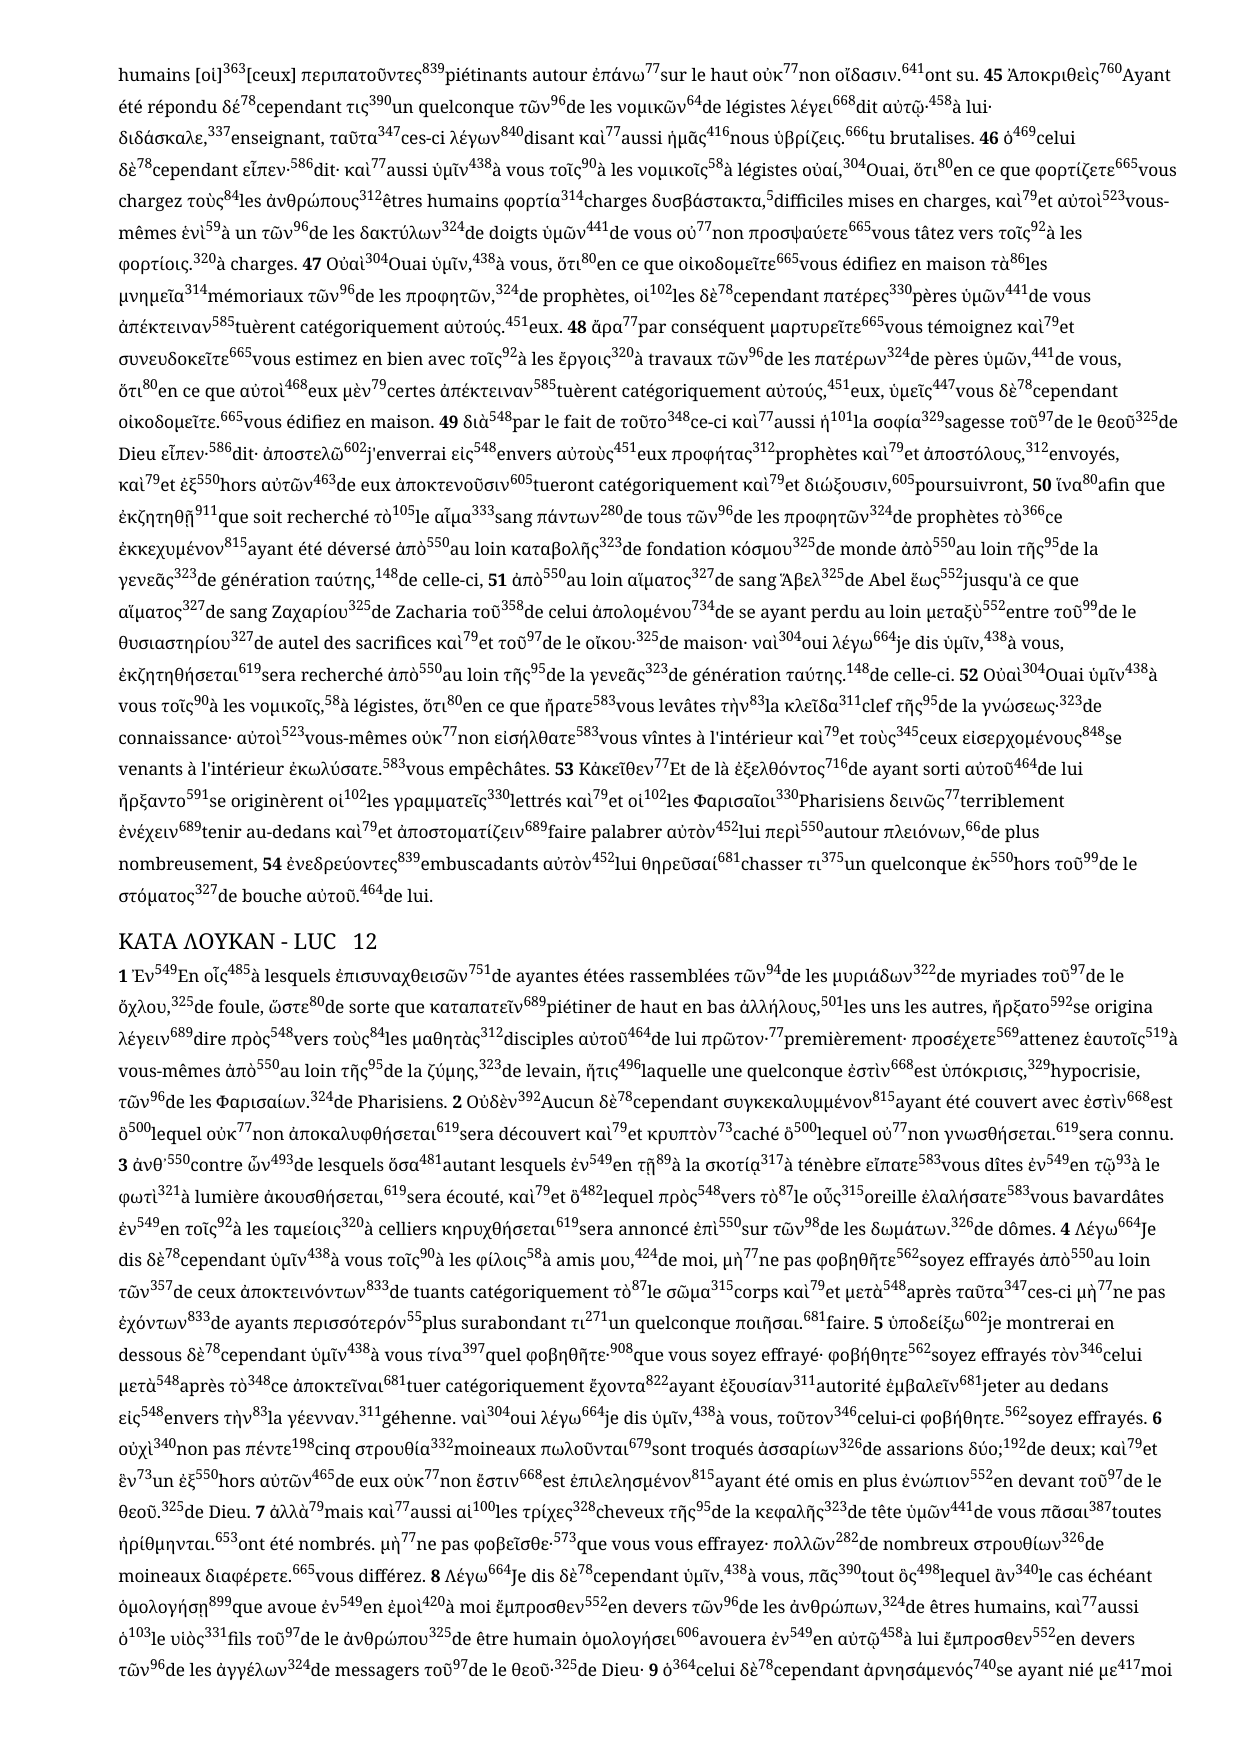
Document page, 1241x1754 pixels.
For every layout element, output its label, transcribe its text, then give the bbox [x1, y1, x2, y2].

text 1 Ἐν549En οἷς485à lesquels ἐπισυναχθεισῶν751de ayantes étées rassemblées τῶν94de les μυριάδων322de myriades τοῦ97de le ὄχλου,325de foule, ὥστε80de sorte que καταπατεῖν689piétiner de haut en bas ἀλλήλους,501les uns les autres, ἤρξατο592se origina λέγειν689dire πρὸς548vers τοὺς84les μαθητὰς312disciples αὐτοῦ464de lui πρῶτον·77premièrement· προσέχετε569attenez ἑαυτοῖς519à vous-mêmes ἀπὸ550au loin τῆς95de la ζύμης,323de levain, ἥτις496laquelle une quelconque ἐστὶν668est ὑπόκρισις,329hypocrisie, τῶν96de les Φαρισαίων.324de Pharisiens. 2 Οὐδὲν392Aucun δὲ78cependant συγκεκαλυμμένον815ayant été couvert avec ἐστὶν668est ὃ500lequel οὐκ77non ἀποκαλυφθήσεται619sera découvert καὶ79et κρυπτὸν73caché ὃ500lequel οὐ77non γνωσθήσεται.619sera connu. 3 ἀνθ᾽550contre ὧν493de lesquels ὅσα481autant lesquels ἐν549en τῇ89à la σκοτίᾳ317à ténèbre εἴπατε583vous dîtes ἐν549en τῷ93à le φωτὶ321à lumière ἀκουσθήσεται,619sera écouté, καὶ79et ὃ482lequel πρὸς548vers τὸ87le οὖς315oreille ἐλαλήσατε583vous bavardâtes ἐν549en τοῖς92à les ταμείοις320à celliers κηρυχθήσεται619sera annoncé ἐπὶ550sur τῶν98de les δωμάτων.326de dômes. 4 Λέγω664Je dis δὲ78cependant ὑμῖν438à vous τοῖς90à les φίλοις58à amis μου,424de moi, μὴ77ne pas φοβηθῆτε562soyez effrayés ἀπὸ550au loin τῶν357de ceux ἀποκτεινόντων833de tuants catégoriquement τὸ87le σῶμα315corps καὶ79et μετὰ548après ταῦτα347ces-ci μὴ77ne pas ἐχόντων833de ayants περισσότερόν55plus surabondant τι271un quelconque ποιῆσαι.681faire. 5 ὑποδείξω602je montrerai en dessous δὲ78cependant ὑμῖν438à vous τίνα397quel φοβηθῆτε·908que vous soyez effrayé· φοβήθητε562soyez effrayés τὸν346celui μετὰ548après τὸ348ce ἀποκτεῖναι681tuer catégoriquement ἔχοντα822ayant ἐξουσίαν311autorité ἐμβαλεῖν681jeter au dedans εἰς548envers τὴν83la γέενναν.311géhenne. ναὶ304oui λέγω664je dis ὑμῖν,438à vous, τοῦτον346celui-ci φοβήθητε.562soyez effrayés. 6 οὐχὶ340non pas πέντε198cinq στρουθία332moineaux πωλοῦνται679sont troqués ἀσσαρίων326de assarions δύο;192de deux; καὶ79et ἓν73un ἐξ550hors αὐτῶν465de eux οὐκ77non ἔστιν668est ἐπιλελησμένον815ayant été omis en plus ἐνώπιον552en devant τοῦ97de le θεοῦ.325de Dieu. 7 ἀλλὰ79mais καὶ77aussi αἱ100les τρίχες328cheveux τῆς95de la κεφαλῆς323de tête ὑμῶν441de vous πᾶσαι387toutes ἠρίθμηνται.653ont été nombrés. μὴ77ne pas φοβεῖσθε·573que vous vous effrayez· πολλῶν282de nombreux στρουθίων326de moineaux διαφέρετε.665vous différez. 8 Λέγω664Je dis δὲ78cependant ὑμῖν,438à vous, πᾶς390tout ὃς498lequel ἂν340le cas échéant ὁμολογήσῃ899que avoue ἐν549en ἐμοὶ420à moi ἔμπροσθεν552en devers τῶν96de les ἀνθρώπων,324de êtres humains, καὶ77aussi ὁ103le υἱὸς331fils τοῦ97de le ἀνθρώπου325de être humain ὁμολογήσει606avouera ἐν549en αὐτῷ458à lui ἔμπροσθεν552en devers τῶν96de les ἀγγέλων324de messagers τοῦ97de le θεοῦ·325de Dieu· 9 ὁ364celui δὲ78cependant ἀρνησάμενός740se ayant nié με417moi ἐνώπιον552en devant τῶν96de les ἀνθρώπων324de êtres humains ἀπαρνηθήσεται619sera nié au loin ἐνώπιον552en devant τῶν96de les ἀγγέλων324de messagers τοῦ97de le θεοῦ.325de Dieu. 10 Καὶ79Et πᾶς390tout ὃς498lequel ἐρεῖ606dira λόγον313discours εἰς548envers τὸν85le υἱὸν313fils τοῦ97de le ἀνθρώπου,325de être humain, ἀφεθήσεται619sera abandonné αὐτῷ·458à lui· τῷ352à celui δὲ78cependant εἰς548envers τὸ87le ἅγιον6saint πνεῦμα315souffle βλασφημήσαντι713à ayant blasphémé οὐκ77non ἀφεθήσεται.619sera abandonné. 11 Ὅταν80Lorsque le cas échéant δὲ78cependant εἰσφέρωσιν920que importent ὑμᾶς436vous ἐπὶ548sur τὰς82les συναγωγὰς310synagogues καὶ79et τὰς82les ἀρχὰς310origines καὶ79et τὰς82les ἐξουσίας,310autorités, μὴ77ne pas μεριμνήσητε896que vous inquiétiez πῶς77comment? ἢ79ou τί399quel ἀπολογήσησθε902que vous vous apologisiez ἢ79ou τί399quel εἴπητε·896que vous disiez· 12 τὸ105le γὰρ79car ἅγιον24saint πνεῦμα333souffle διδάξει606enseignera ὑμᾶς436vous ἐν549en αὐτῇ142à même τῇ89à la ὥρᾳ317à heure ἃ481lesquels δεῖ668attache de lien εἰπεῖν.681dire. 13 Εἶπεν586Dit δέ78cependant τις390un quelconque ἐκ550hors τοῦ97de le ὄχλου325de foule αὐτῷ·458à lui· διδάσκαλε,337enseignant, εἰπὲ554dis τῷ91à le ἀδελφῷ319à frère μου424de moi μερίσασθαι682se partager μετ᾽550avec ἐμοῦ424de moi τὴν83la κληρονομίαν.311héritage. 14 ὁ469celui δὲ78cependant εἶπεν586dit αὐτῷ·458à lui· ἄνθρωπε,337être humain, τίς410quel με417moi κατέστησεν586constitua κριτὴν313juge ἢ79ou μεριστὴν313partageur ἐφ᾽548sur ὑμᾶς;436vous; 15 Εἶπεν586Dit δὲ78cependant πρὸς548vers αὐτούς·451eux· ὁρᾶτε569voyez καὶ79et φυλάσσεσθε573que vous vous gardiennez ἀπὸ550au loin πάσης279de toute πλεονεξίας,323de cupidité, ὅτι80en ce que οὐκ77non ἐν549en τῷ354à ce περισσεύειν689surabonder τινὶ378à un quelconque ἡ101la ζωὴ329vie αὐτοῦ464de lui ἐστιν668est ἐκ550hors τῶν359de ces ὑπαρχόντων835de subsistants αὐτῷ.458à lui. 16 Εἶπεν586Dit δὲ78cependant παραβολὴν311parabole πρὸς548vers αὐτοὺς451eux λέγων·840disant· ἀνθρώπου325de être humain τινὸς281de un quelconque πλουσίου16de riche εὐφόρησεν586colporta bien ἡ101la χώρα.329région. 17 καὶ79et διελογίζετο631se calculait au-travers ἐν549en ἑαυτῷ533à lui-même λέγων·840disant· τί399quel ποιήσω,895que je fasse, ὅτι80en ce que οὐκ77non ἔχω664j'ai ποῦ77où? συνάξω602je mènerai ensemble τοὺς84les καρπούς312fruits μου;424de moi; 18 καὶ79et εἶπεν·586dit· τοῦτο348ce-ci ποιήσω,602je ferai, καθελῶ602je saisirai du haut vers le bas μου424de moi τὰς82les ἀποθήκας310granges καὶ79et μείζονας50plus grandes οἰκοδομήσω602j'édifierai en maison καὶ79et συνάξω602je mènerai ensemble ἐκεῖ77là πάντα269tout τὸν85le σῖτον313froment καὶ79et τὰ86les ἀγαθά54bons μου424de moi 19 καὶ79et ἐρῶ602je dirai τῇ89à la ψυχῇ317à âme μου·424de moi· ψυχή,335âme, ἔχεις666tu as πολλὰ270nombreux ἀγαθὰ54bons κείμενα850se couchants εἰς548envers ἔτη314ans πολλά·270nombreux· ἀναπαύου,574te pause de bas en haut, φάγε,554mange, πίε,554bois, εὐφραίνου.578sois réjoui. 20 εἶπεν586dit δὲ78cependant αὐτῷ458à lui ὁ103le θεός·331Dieu· ἄφρων,76insensé, ταύτῃ142à celle-ci τῇ89à la νυκτὶ317à nuit τὴν83la ψυχήν311âme σου442de toi ἀπαιτοῦσιν667redemandent au loin ἀπὸ550au loin σοῦ·442de toi· ἃ481lesquels δὲ78cependant ἡτοίμασας,584tu préparas, τίνι401à quel ἔσται;612se sera; 21 οὕτως77ainsi ὁ364celui θησαυρίζων840thésaurisant ἑαυτῷ533à lui-même καὶ79et μὴ77ne pas εἰς548envers θεὸν313Dieu πλουτῶν.840étant riche. 22 Εἶπεν586Dit δὲ78cependant πρὸς548vers τοὺς84les μαθητὰς312disciples [αὐτοῦ]·464[de lui]· διὰ548par le fait de τοῦτο348ce-ci λέγω664je dis ὑμῖν·438à vous· μὴ77ne pas μεριμνᾶτε569inquiétez τῇ249à la ψυχῇ317à âme τί399quel φάγητε,896que vous mangiez, μηδὲ79ni cependant τῷ93à le σώματι321à corps τί399quel ἐνδύσησθε.902que vous vous envêtiez. 23 ἡ261la γὰρ79car ψυχὴ329âme πλεῖόν49plus nombreusement ἐστιν668est τῆς95de la τροφῆς323de nourriture καὶ79et τὸ105le σῶμα333corps τοῦ99de le ἐνδύματος.327de vêtement. 24 κατανοήσατε553intelligez contre τοὺς84les κόρακας312corbeaux ὅτι80en ce que οὐ77non σπείρουσιν667sèment οὐδὲ79non cependant θερίζουσιν,667moissonnent, οἷς485à lesquels οὐκ77non ἔστιν668est ταμεῖον333cellier οὐδὲ79non cependant ἀποθήκη,329grange, καὶ79et ὁ103le θεὸς331Dieu τρέφει668nourrit αὐτούς·451eux· πόσῳ402à combien grand? μᾶλλον77davantage ὑμεῖς447vous διαφέρετε665vous différez τῶν98de les πετεινῶν.326de volatiles. 25 τίς410quel δὲ78cependant ἐξ550hors ὑμῶν441de vous μεριμνῶν840inquiétant δύναται674se peut ἐπὶ548sur τὴν83la ἡλικίαν311âge αὐτοῦ464de lui προσθεῖναι681apposer πῆχυν;313coudée; 26 εἰ80si οὖν79donc οὐδὲ77non cependant ἐλάχιστον55moindre δύνασθε,671vous vous pouvez, τί399quel περὶ550autour τῶν98de les λοιπῶν385de restants μεριμνᾶτε;665vous inquiétez; 27 κατανοήσατε553intelligez contre τὰ86les κρίνα314lis πῶς77comment? αὐξάνει·668croît· οὐ77non κοπιᾷ668peine οὐδὲ79non cependant νήθει·668file· λέγω664je dis δὲ78cependant ὑμῖν,438à vous, οὐδὲ77non cependant Σολομὼν331Solomon ἐν549en πάσῃ273à toute τῇ89à la δόξῃ317à gloire αὐτοῦ464de lui περιεβάλετο592se entoura ὡς80comme ἓν73un τούτων.359de ces-ci. 28 εἰ80si δὲ78cependant ἐν549en ἀγρῷ319à champ τὸν85le χόρτον313herbe ὄντα822étant σήμερον77aujourd'hui καὶ79et αὔριον77demain εἰς548envers κλίβανον313clibanus βαλλόμενον875étant jeté ὁ103le θεὸς331Dieu οὕτως77ainsi ἀμφιέζει,668revêt autour, πόσῳ402à combien grand? μᾶλλον77davantage ὑμᾶς,436vous, ὀλιγόπιστοι.75de petites croyances. 29 καὶ77aussi ὑμεῖς447vous μὴ77ne pas ζητεῖτε569cherchez τί399quel φάγητε896que vous mangiez καὶ79et τί399quel πίητε896que vous buviez καὶ79et μὴ77ne pas μετεωρίζεσθε·577soyez élevés haut· 30 ταῦτα347ces-ci γὰρ79car πάντα270tous τὰ104les ἔθνη332ethnies τοῦ97de le κόσμου325de monde ἐπιζητοῦσιν,667cherchent davantage, ὑμῶν441de vous δὲ78cependant ὁ103le πατὴρ331père οἶδεν642a su ὅτι80en ce que χρῄζετε665vous avez besoin τούτων.359de ces-ci. 31 πλὴν79toutefois ζητεῖτε569cherchez τὴν83la βασιλείαν311royauté αὐτοῦ,464de lui, καὶ79et ταῦτα365ces-ci προστεθήσεται619sera apposé ὑμῖν.438à vous. 32 Μὴ77Ne pas φοβοῦ,574te effraie, τὸ111le μικρὸν28petit ποίμνιον,339troupeau de berger, ὅτι80en ce que εὐδόκησεν586estima en bien ὁ103le πατὴρ331père ὑμῶν441de vous δοῦναι681donner ὑμῖν438à vous τὴν83la βασιλείαν.311royauté. 33 Πωλήσατε553Troquez τὰ347ces ὑπάρχοντα823subsistants ὑμῶν441de vous καὶ79et δότε553donnez ἐλεημοσύνην·311acte de miséricorde· ποιήσατε553faites ἑαυτοῖς519à vous-mêmes βαλλάντια314bourses μὴ77ne pas παλαιούμενα,876étants rendus vieux, θησαυρὸν313trésor ἀνέκλειπτον4sans éclipse ἐν549en τοῖς90à les οὐρανοῖς,318à cieux, ὅπου77là où κλέπτης331voleur οὐκ77non ἐγγίζει668approche οὐδὲ79non cependant σὴς331mite διαφθείρει·668corrompt à travers· 34 ὅπου80là où γάρ79car ἐστιν668est ὁ103le θησαυρὸς331trésor ὑμῶν,441de vous, ἐκεῖ77là καὶ77aussi ἡ101la καρδία329coeur ὑμῶν441de vous ἔσται.612se sera. 35 Ἔστωσαν571Soient ὑμῶν441de vous αἱ100les ὀσφύες328flancs περιεζωσμέναι810ayantes étées ceintes autour καὶ79et οἱ102les λύχνοι330chandelles καιόμενοι·890étants allumés· 36 καὶ79et ὑμεῖς447vous ὅμοιοι46semblables ἀνθρώποις318à êtres humains προσδεχομένοις854à se acceptants auprès τὸν85le κύριον313Maître ἑαυτῶν536de eux-mêmes πότε77quand ἀναλύσῃ899que détache de bas en haut ἐκ550hors τῶν96de les γάμων,324de mariages, ἵνα80afin que ἐλθόντος716de ayant venu καὶ79et κρούσαντος716de ayant toqué εὐθέως77directement ἀνοίξωσιν898que ouvrent αὐτῷ.458à lui. 37 μακάριοι46bienheureux οἱ102les δοῦλοι330mâles esclaves ἐκεῖνοι,155ceux-là, οὓς479lesquels ἐλθὼν721ayant venu ὁ103le κύριος331Maître εὑρήσει606trouvera γρηγοροῦντας·821vigilants· ἀμὴν304amen λέγω664je dis ὑμῖν438à vous ὅτι80en ce que περιζώσεται612se ceindra autour καὶ79et ἀνακλινεῖ606réclinera αὐτοὺς451eux καὶ79et παρελθὼν721ayant passé à côté διακονήσει606servira αὐτοῖς.457à eux. 38 κἂν80et si ἐν549en τῇ89à la δευτέρᾳ57à deuxième κἂν80et si ἐν549en τῇ89à la τρίτῃ206à troisième φυλακῇ317à gardiennage ἔλθῃ899que vienne καὶ79et εὕρῃ899que trouve οὕτως,77ainsi, μακάριοί46bienheureux εἰσιν667sont ἐκεῖνοι.363ceux-là. 39 τοῦτο348ce-ci δὲ78cependant γινώσκετε569connaissez ὅτι80en ce que εἰ80si ᾔδει659avait su ὁ103le οἰκοδεσπότης331despote de maison ποίᾳ164à quelle ὥρᾳ317à heure ὁ103le κλέπτης331voleur ἔρχεται,674se vient, οὐκ77non ἂν340le cas échéant ἀφῆκεν586abandonna διορυχθῆναι683être creusé au travers τὸν85le οἶκον313maison αὐτοῦ.464de lui. 40 καὶ77aussi ὑμεῖς447vous γίνεσθε573que vous vous devenez ἕτοιμοι,46prêts, ὅτι80en ce que ᾗ298à laquelle ὥρᾳ317à heure οὐ77non δοκεῖτε665vous estimez ὁ103le υἱὸς331fils τοῦ97de le ἀνθρώπου325de être humain ἔρχεται.674se vient. 41 Εἶπεν586Dit δὲ78cependant ὁ103le Πέτρος·331Pierre· κύριε,337Maître, πρὸς548vers ἡμᾶς416nous τὴν83la παραβολὴν311parabole ταύτην136celle-ci λέγεις666tu dis ἢ79ou καὶ77aussi πρὸς548vers πάντας;372tous; 42 καὶ79et εἶπεν586dit ὁ103le κύριος·331Maître· τίς410quel ἄρα77par conséquent ἐστὶν668est ὁ103le πιστὸς22croyable οἰκονόμος331légiste de maison ὁ103le φρόνιμος,22pensif, ὃν480lequel καταστήσει606constituera ὁ103le κύριος331Maître ἐπὶ550sur τῆς95de la θεραπείας323de thérapie αὐτοῦ464de lui τοῦ360de ce διδόναι689donner ἐν549en καιρῷ319à moment [τὸ]87[le] σιτομέτριον;315mesure de froment; 43 μακάριος47bienheureux ὁ103le δοῦλος331mâle esclave ἐκεῖνος,156celui-là, ὃν480lequel ἐλθὼν721ayant venu ὁ103le κύριος331Maître αὐτοῦ464de lui εὑρήσει606trouvera ποιοῦντα822faisant οὕτως.77ainsi. 44 ἀληθῶς77vraiment λέγω664je dis ὑμῖν438à vous ὅτι80en ce que ἐπὶ549sur πᾶσιν379à tous τοῖς353à ces ὑπάρχουσιν829à subsistants αὐτοῦ464de lui καταστήσει606constituera αὐτόν.452lui. 45 ἐὰν80si le cas échéant δὲ78cependant εἴπῃ899que dise ὁ103le δοῦλος331mâle esclave ἐκεῖνος156celui-là ἐν549en τῇ89à la καρδίᾳ317à coeur αὐτοῦ·464de lui· χρονίζει668temporise ὁ103le κύριός331Maître μου424de moi ἔρχεσθαι,690se venir, καὶ79et ἄρξηται905que se origine τύπτειν689taper τοὺς84les παῖδας312jeunes servants καὶ79et τὰς82les παιδίσκας,310jeunes servantes, ἐσθίειν689manger τε79et aussi καὶ79et πίνειν689boire καὶ79et μεθύσκεσθαι,692être enivré, 46 ἥξει606surgira ὁ103le κύριος331Maître τοῦ97de le δούλου325de mâle esclave ἐκείνου150de celui-là ἐν549en ἡμέρᾳ317à journée ᾗ484à laquelle οὐ77non προσδοκᾷ668attend καὶ79et ἐν549en ὥρᾳ317à heure ᾗ484à laquelle οὐ77non γινώσκει,668connaît, καὶ79et διχοτομήσει606dichotomisera αὐτὸν452lui καὶ79et τὸ87le μέρος315part αὐτοῦ464de lui μετὰ550avec τῶν96de les ἀπίστων64de incroyants θήσει.606posera. 47 Ἐκεῖνος364Celui-là δὲ78cependant ὁ103le δοῦλος331mâle esclave ὁ364celui γνοὺς721ayant connu τὸ87le θέλημα315volonté τοῦ97de le κυρίου325de Maître αὐτοῦ464de lui καὶ79et μὴ79ne pas ἑτοιμάσας721ayant préparé ἢ79ou ποιήσας721ayant fait πρὸς548vers τὸ87le θέλημα315volonté αὐτοῦ464de lui δαρήσεται619sera pelé πολλάς·370nombreuses· 48 ὁ364celui δὲ78cependant μὴ77ne pas γνούς,721ayant connu, ποιήσας721ayant fait δὲ78cependant ἄξια54dignes πληγῶν322de coups δαρήσεται619sera pelé ὀλίγας.370peu. παντὶ378à tout δὲ78cependant ᾧ486à lequel ἐδόθη600fut donné πολύ,392nombreux, πολὺ392nombreux ζητηθήσεται619sera cherché παρ᾽550à côté αὐτοῦ,464de lui, καὶ79et ᾧ486à lequel παρέθεντο591se posèrent à côté πολύ,375nombreux, περισσότερον77plus surabondamment αἰτήσουσιν605demanderont αὐτόν.452lui. 49 Πῦρ315Feu ἦλθον582je vins βαλεῖν681jeter ἐπὶ548sur τὴν83la γῆν,311terre, καὶ79et τί399quel θέλω664je veux εἰ80si ἤδη77déjà ἀνήφθη.600fut allumé de bas en haut. 50 βάπτισμα315baptême δὲ78cependant ἔχω664j'ai βαπτισθῆναι,683être baptisé, καὶ79et πῶς77comment? συνέχομαι676je suis tenu ensemble ἕως80jusqu'à ce que ὅτου494de lequel un quelconque τελεσθῇ.911que soit achevé. 51 δοκεῖτε665vous estimez ὅτι80en ce que εἰρήνην311paix παρεγενόμην588je me devins à côté δοῦναι681donner ἐν549en τῇ89à la γῇ;317à terre; οὐχί,304non pas, λέγω664je dis ὑμῖν,438à vous, ἀλλ᾽79mais ἢ79ou διαμερισμόν.313division en séparant. 52 ἔσονται611se seront γὰρ79car ἀπὸ550au loin τοῦ358de celui νῦν77maintenant πέντε70cinq ἐν549en ἑνὶ185à un οἴκῳ319à maison διαμεμερισμένοι,812ayants étés partagés en séparant, τρεῖς70trois ἐπὶ549sur δυσὶν58à deux καὶ79et δύο70deux ἐπὶ549sur τρισίν,58à trois, 53 διαμερισθήσονται618seront partagé en séparant πατὴρ331père ἐπὶ549sur υἱῷ319à fils καὶ79et υἱὸς331fils ἐπὶ549sur πατρί,319à père, μήτηρ329mère ἐπὶ548sur τὴν83la θυγατέρα311fille καὶ79et θυγάτηρ329fille ἐπὶ548sur τὴν83la μητέρα,311mère, πενθερὰ329belle-mère ἐπὶ548sur τὴν83la νύμφην311épouse αὐτῆς462de elle καὶ79et νύμφη329épouse ἐπὶ548sur τὴν83la πενθεράν.311belle-mère. 54 Ἔλεγεν625Disait δὲ78cependant καὶ77aussi τοῖς90à les ὄχλοις·318à foules· ὅταν80lorsque le cas échéant ἴδητε896que vous voyiez [τὴν]83[la] νεφέλην311nuée ἀνατέλλουσαν820levante de bas en haut ἐπὶ550sur δυσμῶν,322de couchants, εὐθέως77directement λέγετε665vous dites ὅτι80en ce que ὄμβρος331averse ἔρχεται,674se vient, καὶ79et γίνεται674se devient οὕτως·77ainsi· 55 καὶ79et ὅταν80lorsque le cas échéant νότον313sud πνέοντα,822soufflant, λέγετε665vous dites ὅτι80en ce que καύσων331canicule ἔσται,612se sera, καὶ79et γίνεται.674se devient. 56 ὑποκριταί,336hypocrites, τὸ87le πρόσωπον315face τοῦ97de le οὐρανοῦ325de ciel καὶ79et τῆς95de la γῆς323de terre οἴδατε639vous avez su δοκιμάζειν,689éprouver, τὸν85le καιρὸν313moment δὲ78cependant τοῦτον138celui-ci πῶς77comment? οὐκ77non οἴδατε639vous avez su δοκιμάζειν;689éprouver; 57 Τί399Quel δὲ78cependant καὶ77aussi ἀφ᾽550au loin ἑαυτῶν521de vous-mêmes οὐ77non κρίνετε665vous jugez τὸ482ce δίκαιον;55juste; 58 ὡς80comme γὰρ79car ὑπάγεις666tu diriges en arrière μετὰ550avec τοῦ97de le ἀντιδίκου325de adversaire σου442de toi ἐπ᾽548sur ἄρχοντα,313chef, ἐν549en τῇ89à la ὁδῷ317à chemin δὸς554donne ἐργασίαν311travaillance ἀπηλλάχθαι688avoir été débarrassé ἀπ᾽550au loin αὐτοῦ,464de lui, μήποτε80de peur que κατασύρῃ921que traîne de haut en bas σε437toi πρὸς548vers τὸν85le κριτήν,313juge, καὶ79et ὁ103le κριτής331juge σε437toi παραδώσει606livrera τῷ91à le πράκτορι,319à exécuteur, καὶ79et ὁ103le πράκτωρ331exécuteur σε437toi βαλεῖ606jettera εἰς548envers φυλακήν.311gardiennage. 59 λέγω664je dis σοι,439à toi, οὐ77non μὴ77ne pas ἐξέλθῃς897que tu sortes ἐκεῖθεν,77de là, ἕως80jusqu'à ce que καὶ77aussi τὸ87le ἔσχατον204dernier λεπτὸν315petite pièce ἀποδῷς.897que tu redonnes. [118, 960, 1181, 1682]
text 1 Καὶ79Et ἐγένετο592se devint ἐν549en τῷ354à ce εἶναι689être αὐτὸν452lui ἐν549en τόπῳ319à lieu τινὶ275à un quelconque προσευχόμενον,849se priant, ὡς80comme ἐπαύσατο,592se pausa, εἶπέν586dit τις390un quelconque τῶν96de les μαθητῶν324de disciples αὐτοῦ464de lui πρὸς548vers αὐτόν·452lui· κύριε,337Maître, δίδαξον554enseigne ἡμᾶς416nous προσεύχεσθαι,690se prier, καθὼς77de haut en bas comme καὶ77aussi Ἰωάννης331Ioannes ἐδίδαξεν586enseigna τοὺς84les μαθητὰς312disciples αὐτοῦ.464de lui. 2 εἶπεν586dit δὲ78cependant αὐτοῖς·457à eux· ὅταν80lorsque le cas échéant προσεύχησθε924que vous vous priiez λέγετε·569dites· Πάτερ,337Père, ἁγιασθήτω565soit sanctifié τὸ105le ὄνομά333nom σου·442de toi· ἐλθέτω556vienne ἡ101la βασιλεία329royauté σου·442de toi· 3 τὸν85le ἄρτον313pain ἡμῶν423de nous τὸν85le ἐπιούσιον4supersubstantiel δίδου570donne ἡμῖν419à nous τὸ348ce καθ᾽548selon ἡμέραν·311journée· 4 καὶ79et ἄφες554abandonne ἡμῖν419à nous τὰς82les ἁμαρτίας310fautes ἡμῶν,423de nous, καὶ77aussi γὰρ79car αὐτοὶ512nous-mêmes ἀφίομεν663nous abandonnons παντὶ378à tout ὀφείλοντι828à devant ἡμῖν·419à nous· καὶ79et μὴ77ne pas εἰσενέγκῃς897que tu importes ἡμᾶς416nous εἰς548envers πειρασμόν.313tentation. 5 Καὶ79Et εἶπεν586dit πρὸς548vers αὐτούς·451eux· τίς410quel ἐξ550hors ὑμῶν441de vous ἕξει606aura φίλον53ami καὶ79et πορεύσεται612se ira πρὸς548vers αὐτὸν452lui μεσονυκτίου327de minuit καὶ79et εἴπῃ899que dise αὐτῷ·458à lui· φίλε,76ami, χρῆσόν554prête μοι420à moi τρεῖς178trois ἄρτους,312pains, 6 ἐπειδὴ80parce que donc φίλος71ami μου424de moi παρεγένετο592se devint à côté ἐξ550hors ὁδοῦ323de chemin πρός548vers με417moi καὶ79et οὐκ77non ἔχω664j'ai ὃ482lequel παραθήσω602je poserai à côté αὐτῷ·458à lui· 7 κἀκεῖνος364et celui-là ἔσωθεν77au dedans ἀποκριθεὶς760ayant été répondu εἴπῃ·899que dise· μή77ne pas μοι420à moi κόπους312frappements πάρεχε·570fournis· ἤδη77déjà ἡ101la θύρα329porte κέκλεισται654a été fermé à clef καὶ79et τὰ104les παιδία332jeunes enfants μου424de moi μετ᾽550avec ἐμοῦ424de moi εἰς548envers τὴν83la κοίτην311couche εἰσίν·667sont· οὐ77non δύναμαι670je me puis ἀναστὰς721ayant redressé δοῦναί681donner σοι.439à toi. 8 λέγω664je dis ὑμῖν,438à vous, εἰ80si καὶ77aussi οὐ77non δώσει606donnera αὐτῷ458à lui ἀναστὰς721ayant redressé διὰ548par le fait de τὸ348ce εἶναι689être φίλον32ami αὐτοῦ,464de lui, διά548par le fait de γε340du moins τὴν83la ἀναίδειαν311impudence αὐτοῦ464de lui ἐγερθεὶς760ayant été éveillé δώσει606donnera αὐτῷ458à lui ὅσων493de autant lesquels χρῄζει.668a besoin. 9 Κἀγὼ431Et moi ὑμῖν438à vous λέγω,664je dis, αἰτεῖτε569demandez καὶ79et δοθήσεται619sera donné ὑμῖν,438à vous, ζητεῖτε569cherchez καὶ79et εὑρήσετε,603vous trouverez, κρούετε569toquez καὶ79et ἀνοιγήσεται619sera ouvert ὑμῖν·438à vous· 10 πᾶς287tout γὰρ79car ὁ364celui αἰτῶν840demandant λαμβάνει668prend καὶ79et ὁ364celui ζητῶν840cherchant εὑρίσκει668trouve καὶ79et τῷ352à celui κρούοντι828à toquant ἀνοιγ[ήσ]εται.619sera ouvert. 11 τίνα397quel δὲ78cependant ἐξ550hors ὑμῶν441de vous τὸν85le πατέρα313père αἰτήσει606demandera ὁ103le υἱὸς331fils ἰχθύν,313poisson, καὶ79et ἀντὶ550contre ἰχθύος325de poisson ὄφιν313serpent αὐτῷ458à lui ἐπιδώσει;606donnera de surcroît; 12 ἢ79ou καὶ77aussi αἰτήσει606demandera ᾠόν,315oeuf, ἐπιδώσει606donnera de surcroît αὐτῷ458à lui σκορπίον;313scorpion; 13 εἰ80si οὖν79donc ὑμεῖς447vous πονηροὶ46méchants ὑπάρχοντες839subsistants οἴδατε639vous avez su δόματα314dons ἀγαθὰ5bons διδόναι689donner τοῖς92à les τέκνοις320à enfants ὑμῶν,441de vous, πόσῳ402à combien grand? μᾶλλον77davantage ὁ103le πατὴρ331père [ὁ]498[celui] ἐξ550hors οὐρανοῦ325de ciel δώσει606donnera πνεῦμα315souffle ἅγιον6saint τοῖς351à ceux αἰτοῦσιν827à demandants αὐτόν.452lui. 14 Καὶ79Et ἦν625était ἐκβάλλων840éjectant δαιμόνιον315démon [καὶ79[et αὐτὸ348même ἦν]625était] κωφόν·55sourd muet· ἐγένετο592se devint δὲ78cependant τοῦ99de le δαιμονίου327de démon ἐξελθόντος717de ayant sorti ἐλάλησεν586bavarda ὁ103le κωφὸς71sourd muet καὶ79et ἐθαύμασαν585étonnèrent οἱ102les ὄχλοι.330foules. 15 τινὲς389des quelconques δὲ78cependant ἐξ550hors αὐτῶν463de eux εἶπον·585dirent· ἐν549en Βεελζεβοὺλ319à Beelzeboul τῷ91à le ἄρχοντι319à chef τῶν98de les δαιμονίων326de démons ἐκβάλλει668éjecte τὰ86les δαιμόνια·314démons· 16 ἕτεροι389autres-différents δὲ78cependant πειράζοντες839mettants en tentation σημεῖον315signe ἐξ550hors οὐρανοῦ325de ciel ἐζήτουν624cherchaient παρ᾽550à côté αὐτοῦ.464de lui. 17 αὐτὸς469lui δὲ78cependant εἰδὼς783ayant su αὐτῶν463de eux τὰ86les διανοήματα314pensées traversantes εἶπεν586dit αὐτοῖς·457à eux· πᾶσα285toute βασιλεία329royauté ἐφ᾽548sur ἑαυτὴν526elle-même διαμερισθεῖσα758ayante étée partagée en séparant ἐρημοῦται680est désertifié καὶ79et οἶκος331maison ἐπὶ548sur οἶκον313maison πίπτει.668tombe. 18 εἰ80si δὲ78cependant καὶ77aussi ὁ103le σατανᾶς331Satanas ἐφ᾽548sur ἑαυτὸν528lui-même διεμερίσθη,600fut partagé en séparant, πῶς77comment? σταθήσεται619sera dressé ἡ101la βασιλεία329royauté αὐτοῦ;464de lui; ὅτι80en ce que λέγετε665vous dites ἐν549en Βεελζεβοὺλ319à Beelzeboul ἐκβάλλειν689éjecter με417moi τὰ86les δαιμόνια.314démons. 19 εἰ80si δὲ78cependant ἐγὼ431moi ἐν549en Βεελζεβοὺλ319à Beelzeboul ἐκβάλλω664j'éjecte τὰ86les δαιμόνια,314démons, οἱ102les υἱοὶ330fils ὑμῶν441de vous ἐν549en τίνι401à quel ἐκβάλλουσιν;667éjectent; διὰ548par le fait de τοῦτο348ce-ci αὐτοὶ468eux ὑμῶν441de vous κριταὶ330juges ἔσονται.611se seront. 20 εἰ80si δὲ78cependant ἐν549en δακτύλῳ319à doigt θεοῦ325de Dieu [ἐγὼ]431[moi] ἐκβάλλω664j'éjecte τὰ86les δαιμόνια,314démons, ἄρα77par conséquent ἔφθασεν586devança ἐφ᾽548sur ὑμᾶς436vous ἡ101la βασιλεία329royauté τοῦ97de le θεοῦ.325de Dieu. 21 ὅταν80lorsque le cas échéant ὁ103le ἰσχυρὸς71tenace καθωπλισμένος813ayant été armé complètement φυλάσσῃ921que gardienne τὴν83la ἑαυτοῦ537de lui-même αὐλήν,311cour, ἐν549en εἰρήνῃ317à paix ἐστὶν668est τὰ365ces ὑπάρχοντα841subsistants αὐτοῦ·464de lui· 22 ἐπὰν80dès que le cas échéant δὲ78cependant ἰσχυρότερος71plus fort αὐτοῦ464de lui ἐπελθὼν721ayant venu sur νικήσῃ899que vainque αὐτόν,452lui, τὴν83la πανοπλίαν311panoplie αὐτοῦ464de lui αἴρει668lève ἐφ᾽549sur ᾗ484à laquelle ἐπεποίθει659avait persuadé καὶ79et τὰ86les σκῦλα314écorchures αὐτοῦ464de lui διαδίδωσιν.668distribue. 23 Ὁ364Celui μὴ77ne pas ὢν840étant μετ᾽550avec ἐμοῦ424de moi κατ᾽550contre ἐμοῦ424de moi ἐστιν,668est, καὶ79et ὁ364celui μὴ77ne pas συνάγων840menant ensemble μετ᾽550avec ἐμοῦ424de moi σκορπίζει.668disperse. 24 Ὅταν80Lorsque le cas échéant δὲ78cependant τὸ105le ἀκάθαρτον24impur πνεῦμα333souffle ἐξέλθῃ899que sorte ἀπὸ550au loin τοῦ97de le ἀνθρώπου,325de être humain, διέρχεται674se passe à travers δι᾽550par ἀνύδρων15de sans eaux τόπων324de lieux ζητοῦν842cherchant ἀνάπαυσιν311pause de bas en haut καὶ79et μὴ77ne pas εὑρίσκον·842trouvant· [τότε]77[alors] λέγει·668dit· ὑποστρέψω602je retournerai en arrière εἰς548envers τὸν85le οἶκόν313maison μου424de moi ὅθεν77d'où ἐξῆλθον·582je sortis· 25 καὶ79et ἐλθὸν723ayant venu εὑρίσκει668trouve σεσαρωμένον796ayant été balayé καὶ79et κεκοσμημένον.796ayant été arrangé. 26 τότε77alors πορεύεται674se va καὶ79et παραλαμβάνει668prend à côté ἕτερα116autres-différents πνεύματα314souffles πονηρότερα5plus méchants ἑαυτοῦ539de lui-même ἑπτὰ54sept καὶ79et εἰσελθόντα722ayants venus à l'intérieur κατοικεῖ668établit maison d'habitation ἐκεῖ·77là· καὶ79et γίνεται674se devient τὰ104les ἔσχατα72derniers τοῦ97de le ἀνθρώπου325de être humain ἐκείνου150de celui-là χείρονα48pires τῶν98de les πρώτων.66de premiers. 27 Ἐγένετο592Se devint δὲ78cependant ἐν549en τῷ354à ce λέγειν689dire αὐτὸν452lui ταῦτα347ces-ci ἐπάρασά719ayante surélevée τις285une quelconque φωνὴν311son de voix γυνὴ329femme ἐκ550hors τοῦ97de le ὄχλου325de foule εἶπεν586dit αὐτῷ·458à lui· μακαρία45bienheureuse ἡ101la κοιλία329cavité ventrale ἡ362celle βαστάσασά719ayante mise en charge σε437toi καὶ79et μαστοὶ330seins οὓς479lesquels ἐθήλασας.584tu allaitas. 28 αὐτὸς469lui δὲ78cependant εἶπεν·586dit· μενοῦν340certes donc au moins μακάριοι46bienheureux οἱ363ceux ἀκούοντες839écoutants τὸν85le λόγον313discours τοῦ97de le θεοῦ325de Dieu καὶ79et φυλάσσοντες.839gardiennants. 29 Τῶν96de Les δὲ78cependant ὄχλων324de foules ἐπαθροιζομένων884de étants réunis en plus ἤρξατο592se origina λέγειν·689dire· ἡ101la γενεὰ329génération αὕτη154celle-ci γενεὰ329génération πονηρά20méchante ἐστιν·668est· σημεῖον315signe ζητεῖ,668cherche, καὶ79et σημεῖον333signe οὐ77non δοθήσεται619sera donné αὐτῇ456à elle εἰ551si μὴ77ne pas τὸ105le σημεῖον333signe Ἰωνᾶ.325de Ionas. 30 καθὼς77de haut en bas comme γὰρ79car ἐγένετο592se devint Ἰωνᾶς331Ionas τοῖς90à les Νινευίταις318à Ninevites σημεῖον,333signe, οὕτως77ainsi ἔσται612se sera καὶ77aussi ὁ103le υἱὸς331fils τοῦ97de le ἀνθρώπου325de être humain τῇ89à la γενεᾷ317à génération ταύτῃ.142à celle-ci. 31 βασίλισσα329reine νότου325de sud ἐγερθήσεται619sera éveillé ἐν549en τῇ89à la κρίσει317à jugement μετὰ550avec τῶν96de les ἀνδρῶν324de hommes τῆς95de la γενεᾶς323de génération ταύτης148de celle-ci καὶ79et κατακρινεῖ606condamnera αὐτούς,451eux, ὅτι80en ce que ἦλθεν586vint ἐκ550hors τῶν98de les περάτων326de limites τῆς95de la γῆς323de terre ἀκοῦσαι681écouter τὴν83la σοφίαν311sagesse Σολομῶνος,325de Solomon, καὶ79et ἰδοὺ306voici πλεῖον73plus nombreusement Σολομῶνος325de Solomon ὧδε.77ici. 32 ἄνδρες330hommes Νινευῖται330Ninevites ἀναστήσονται611se redresseront ἐν549en τῇ89à la κρίσει317à jugement μετὰ550avec τῆς95de la γενεᾶς323de génération ταύτης148de celle-ci καὶ79et κατακρινοῦσιν605condamneront αὐτήν·450elle· ὅτι80en ce que μετενόησαν585transintelligèrent εἰς548envers τὸ87le κήρυγμα315annonce Ἰωνᾶ,325de Ionas, καὶ79et ἰδοὺ306voici πλεῖον73plus nombreusement Ἰωνᾶ325de Ionas ὧδε.77ici. 33 Οὐδεὶς390Aucun λύχνον313chandelle ἅψας721ayant touché εἰς548envers κρύπτην311cachette τίθησιν668pose [οὐδὲ79[non cependant ὑπὸ548sous τὸν85le μόδιον]313muid] ἀλλ᾽79mais ἐπὶ548sur τὴν83la λυχνίαν,311chandelier, ἵνα80afin que οἱ363ceux εἰσπορευόμενοι866se allants à l'intérieur τὸ87le φῶς315lumière βλέπωσιν.920que regardent. 34 Ὁ103Le λύχνος331chandelle τοῦ99de le σώματός327de corps ἐστιν668est ὁ103le ὀφθαλμός331oeil σου.442de toi. ὅταν80lorsque le cas échéant ὁ103le ὀφθαλμός331oeil σου442de toi ἁπλοῦς47simple ᾖ,921que soit, καὶ77aussi ὅλον289tout entier τὸ105le σῶμά333corps σου442de toi φωτεινόν49lumineux ἐστιν·668est· ἐπὰν80dès que le cas échéant δὲ78cependant πονηρὸς47méchant ᾖ,921que soit, καὶ77aussi τὸ105le σῶμά333corps σου442de toi σκοτεινόν.49ténébreux. 35 σκόπει570vise οὖν79donc μὴ80ne pas τὸ105le φῶς333lumière τὸ366ce ἐν549en σοὶ439à toi σκότος333ténèbre ἐστίν.668est. 36 εἰ80si οὖν79donc τὸ105le σῶμά333corps σου442de toi ὅλον289tout entier φωτεινόν,49lumineux, μὴ77ne pas ἔχον842ayant μέρος315part τι271un quelconque σκοτεινόν,6ténébreux, ἔσται612se sera φωτεινὸν49lumineux ὅλον289tout entier ὡς80comme ὅταν80lorsque le cas échéant ὁ103le λύχνος331chandelle τῇ89à la ἀστραπῇ317à éclair φωτίζῃ921que illumine σε.437toi. 37 Ἐν549En δὲ78cependant τῷ354à ce λαλῆσαι681bavarder ἐρωτᾷ668sollicite αὐτὸν452lui Φαρισαῖος331Pharisien ὅπως80de telle manière que ἀριστήσῃ899que déjeune παρ᾽549à côté αὐτῷ·458à lui· εἰσελθὼν721ayant venu à l'intérieur δὲ78cependant ἀνέπεσεν.586tomba de bas en haut. 38 ὁ103le δὲ78cependant Φαρισαῖος331Pharisien ἰδὼν721ayant vu ἐθαύμασεν586étonna ὅτι80en ce que οὐ77non πρῶτον77premièrement ἐβαπτίσθη600fut baptisé πρὸ550d'avant τοῦ99de le ἀρίστου.327de déjeuner. 39 εἶπεν586dit δὲ78cependant ὁ103le κύριος331Maître πρὸς548vers αὐτόν·452lui· νῦν77maintenant ὑμεῖς447vous οἱ102les Φαρισαῖοι330Pharisiens τὸ348ce ἔξωθεν77au dehors τοῦ99de le ποτηρίου327de récipient à boire καὶ79et τοῦ97de le πίνακος325de planche καθαρίζετε,665vous purifiez, τὸ366ce δὲ78cependant ἔσωθεν77au dedans ὑμῶν441de vous γέμει668est plein ἁρπαγῆς323de rapine καὶ79et πονηρίας.323de méchanceté. 40 ἄφρονες,75insensés, οὐχ340non ὁ364celui ποιήσας721ayant fait τὸ348ce ἔξωθεν77au dehors καὶ77aussi τὸ348ce ἔσωθεν77au dedans ἐποίησεν;586fit; 41 πλὴν79toutefois τὰ347ces ἐνόντα823étants dedans δότε553donnez ἐλεημοσύνην,311acte de miséricorde, καὶ79et ἰδοὺ306voici πάντα391tous καθαρὰ48purs ὑμῖν438à vous ἐστιν.668est. 42 ἀλλ᾽79mais οὐαὶ304Ouai ὑμῖν438à vous τοῖς90à les Φαρισαίοις,318à Pharisiens, ὅτι80en ce que ἀποδεκατοῦτε665vous dîmez loin τὸ87le ἡδύοσμον315menthe καὶ79et τὸ87le πήγανον315rue καὶ79et πᾶν271tout λάχανον315légume καὶ79et παρέρχεσθε671vous vous passez à côté τὴν83la κρίσιν311jugement καὶ79et τὴν83la ἀγάπην311amour τοῦ97de le θεοῦ·325de Dieu· ταῦτα347ces-ci δὲ78cependant ἔδει625attachait de lien ποιῆσαι681faire κἀκεῖνα347et ceux-là μὴ77ne pas παρεῖναι.681mettre à côté. 43 Οὐαὶ304Ouai ὑμῖν438à vous τοῖς90à les Φαρισαίοις,318à Pharisiens, ὅτι80en ce que ἀγαπᾶτε665vous aimez τὴν83la πρωτοκαθεδρίαν311premier siège ἐν549en ταῖς88à les συναγωγαῖς316à synagogues καὶ79et τοὺς84les ἀσπασμοὺς312salutations ἐν549en ταῖς88à les ἀγοραῖς.316à agoras. 44 Οὐαὶ304Ouai ὑμῖν,438à vous, ὅτι80en ce que ἐστὲ665vous êtes ὡς80comme τὰ104les μνημεῖα332mémoriaux τὰ104les ἄδηλα,23inévidents, καὶ79et οἱ102les ἄνθρωποι330êtres humains [οἱ]363[ceux] περιπατοῦντες839piétinants autour ἐπάνω77sur le haut οὐκ77non οἴδασιν.641ont su. 45 Ἀποκριθεὶς760Ayant été répondu δέ78cependant τις390un quelconque τῶν96de les νομικῶν64de légistes λέγει668dit αὐτῷ·458à lui· διδάσκαλε,337enseignant, ταῦτα347ces-ci λέγων840disant καὶ77aussi ἡμᾶς416nous ὑβρίζεις.666tu brutalises. 46 ὁ469celui δὲ78cependant εἶπεν·586dit· καὶ77aussi ὑμῖν438à vous τοῖς90à les νομικοῖς58à légistes οὐαί,304Ouai, ὅτι80en ce que φορτίζετε665vous chargez τοὺς84les ἀνθρώπους312êtres humains φορτία314charges δυσβάστακτα,5difficiles mises en charges, καὶ79et αὐτοὶ523vous-mêmes ἑνὶ59à un τῶν96de les δακτύλων324de doigts ὑμῶν441de vous οὐ77non προσψαύετε665vous tâtez vers τοῖς92à les φορτίοις.320à charges. 47 Οὐαὶ304Ouai ὑμῖν,438à vous, ὅτι80en ce que οἰκοδομεῖτε665vous édifiez en maison τὰ86les μνημεῖα314mémoriaux τῶν96de les προφητῶν,324de prophètes, οἱ102les δὲ78cependant πατέρες330pères ὑμῶν441de vous ἀπέκτειναν585tuèrent catégoriquement αὐτούς.451eux. 48 ἄρα77par conséquent μαρτυρεῖτε665vous témoignez καὶ79et συνευδοκεῖτε665vous estimez en bien avec τοῖς92à les ἔργοις320à travaux τῶν96de les πατέρων324de pères ὑμῶν,441de vous, ὅτι80en ce que αὐτοὶ468eux μὲν79certes ἀπέκτειναν585tuèrent catégoriquement αὐτούς,451eux, ὑμεῖς447vous δὲ78cependant οἰκοδομεῖτε.665vous édifiez en maison. 49 διὰ548par le fait de τοῦτο348ce-ci καὶ77aussi ἡ101la σοφία329sagesse τοῦ97de le θεοῦ325de Dieu εἶπεν·586dit· ἀποστελῶ602j'enverrai εἰς548envers αὐτοὺς451eux προφήτας312prophètes καὶ79et ἀποστόλους,312envoyés, καὶ79et ἐξ550hors αὐτῶν463de eux ἀποκτενοῦσιν605tueront catégoriquement καὶ79et διώξουσιν,605poursuivront, 50 ἵνα80afin que ἐκζητηθῇ911que soit recherché τὸ105le αἷμα333sang πάντων280de tous τῶν96de les προφητῶν324de prophètes τὸ366ce ἐκκεχυμένον815ayant été déversé ἀπὸ550au loin καταβολῆς323de fondation κόσμου325de monde ἀπὸ550au loin τῆς95de la γενεᾶς323de génération ταύτης,148de celle-ci, 51 ἀπὸ550au loin αἵματος327de sang Ἅβελ325de Abel ἕως552jusqu'à ce que αἵματος327de sang Ζαχαρίου325de Zacharia τοῦ358de celui ἀπολομένου734de se ayant perdu au loin μεταξὺ552entre τοῦ99de le θυσιαστηρίου327de autel des sacrifices καὶ79et τοῦ97de le οἴκου·325de maison· ναὶ304oui λέγω664je dis ὑμῖν,438à vous, ἐκζητηθήσεται619sera recherché ἀπὸ550au loin τῆς95de la γενεᾶς323de génération ταύτης.148de celle-ci. 52 Οὐαὶ304Ouai ὑμῖν438à vous τοῖς90à les νομικοῖς,58à légistes, ὅτι80en ce que ἤρατε583vous levâtes τὴν83la κλεῖδα311clef τῆς95de la γνώσεως·323de connaissance· αὐτοὶ523vous-mêmes οὐκ77non εἰσήλθατε583vous vîntes à l'intérieur καὶ79et τοὺς345ceux εἰσερχομένους848se venants à l'intérieur ἐκωλύσατε.583vous empêchâtes. 53 Κἀκεῖθεν77Et de là ἐξελθόντος716de ayant sorti αὐτοῦ464de lui ἤρξαντο591se originèrent οἱ102les γραμματεῖς330lettrés καὶ79et οἱ102les Φαρισαῖοι330Pharisiens δεινῶς77terriblement ἐνέχειν689tenir au-dedans καὶ79et ἀποστοματίζειν689faire palabrer αὐτὸν452lui περὶ550autour πλειόνων,66de plus nombreusement, 54 ἐνεδρεύοντες839embuscadants αὐτὸν452lui θηρεῦσαί681chasser τι375un quelconque ἐκ550hors τοῦ99de le στόματος327de bouche αὐτοῦ.464de lui. [118, 59, 1181, 907]
text ΚΑΤΑ ΛΟΥΚΑΝ - LUC 12 [118, 926, 1181, 956]
